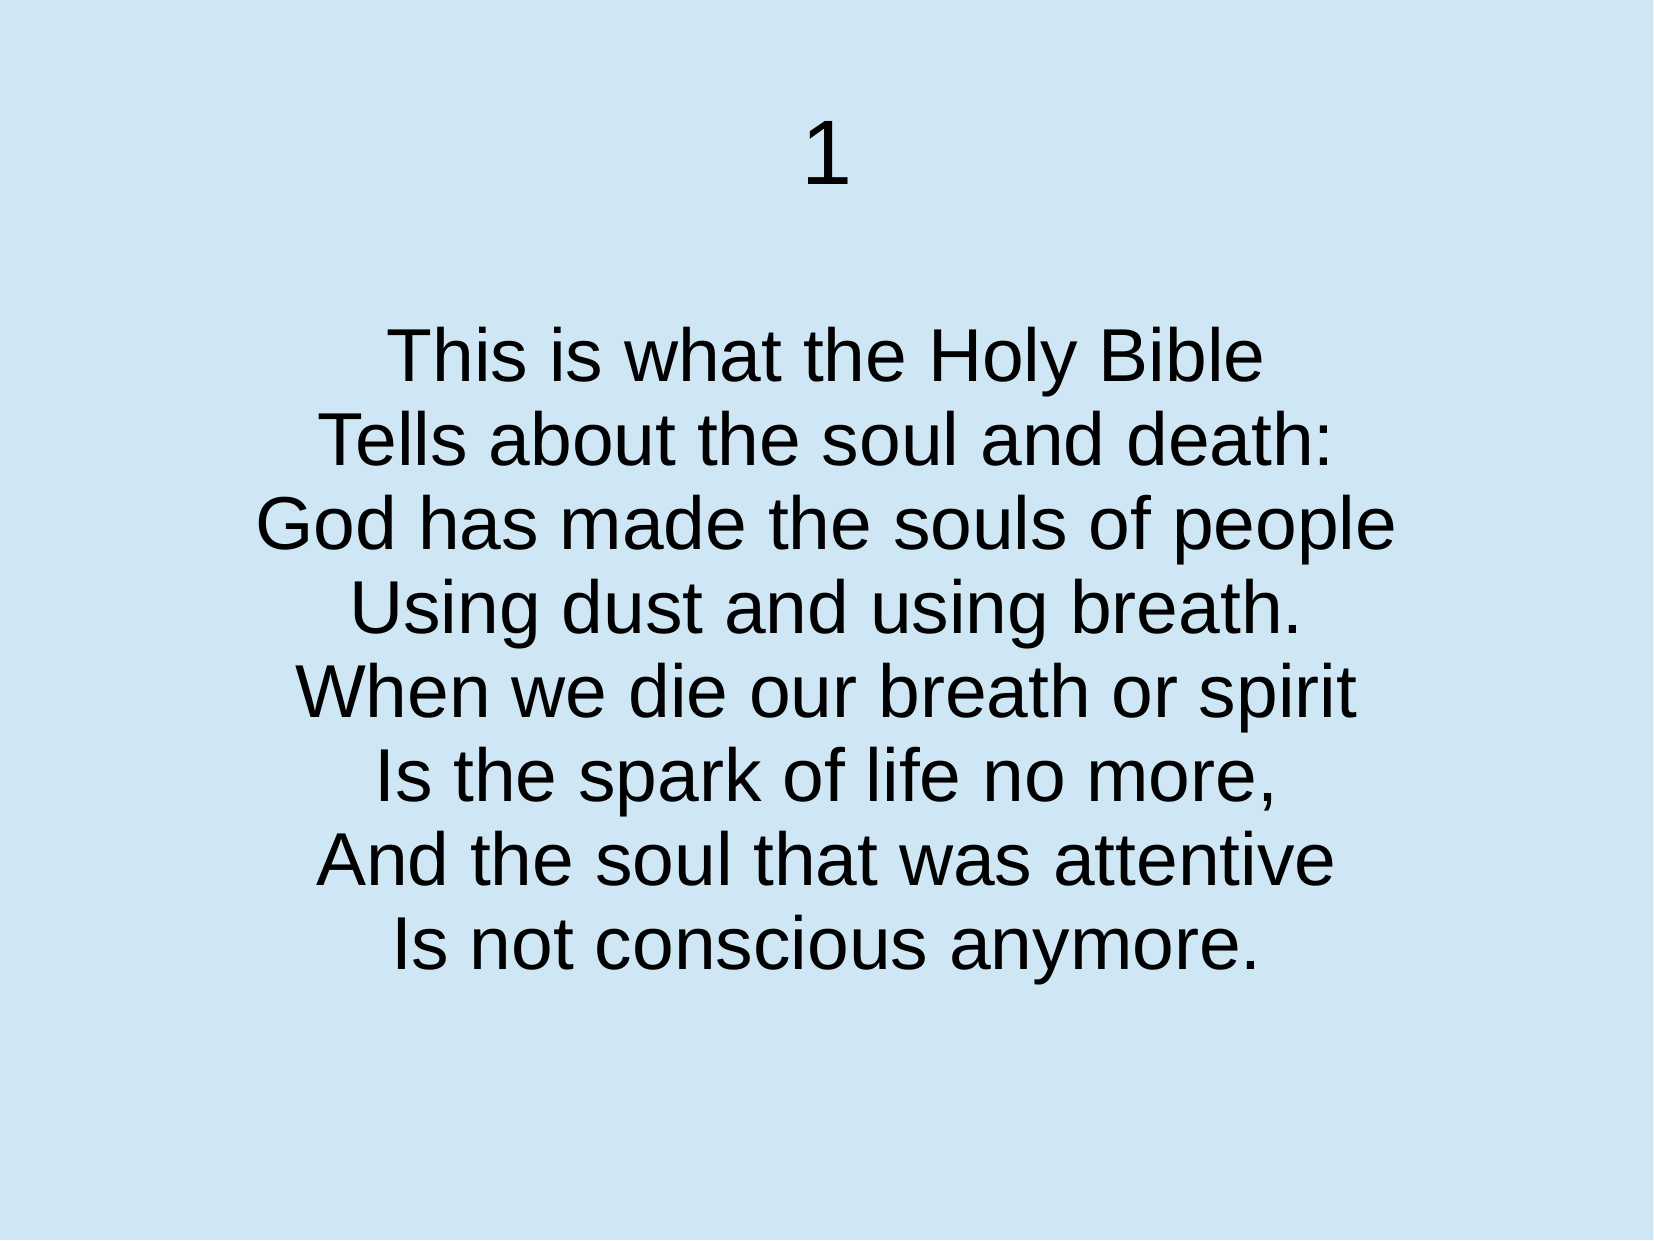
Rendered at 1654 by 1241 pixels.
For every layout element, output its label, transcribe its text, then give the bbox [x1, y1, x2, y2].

title 1 [82, 49, 1571, 257]
subtitle This is what the Holy Bible Tells about the soul and death: God has made the souls of people Using dust and using breath. When we die our breath or spirit Is the spark of life no more, And the soul that was attentive Is not conscious anymore. [82, 290, 1571, 1010]
